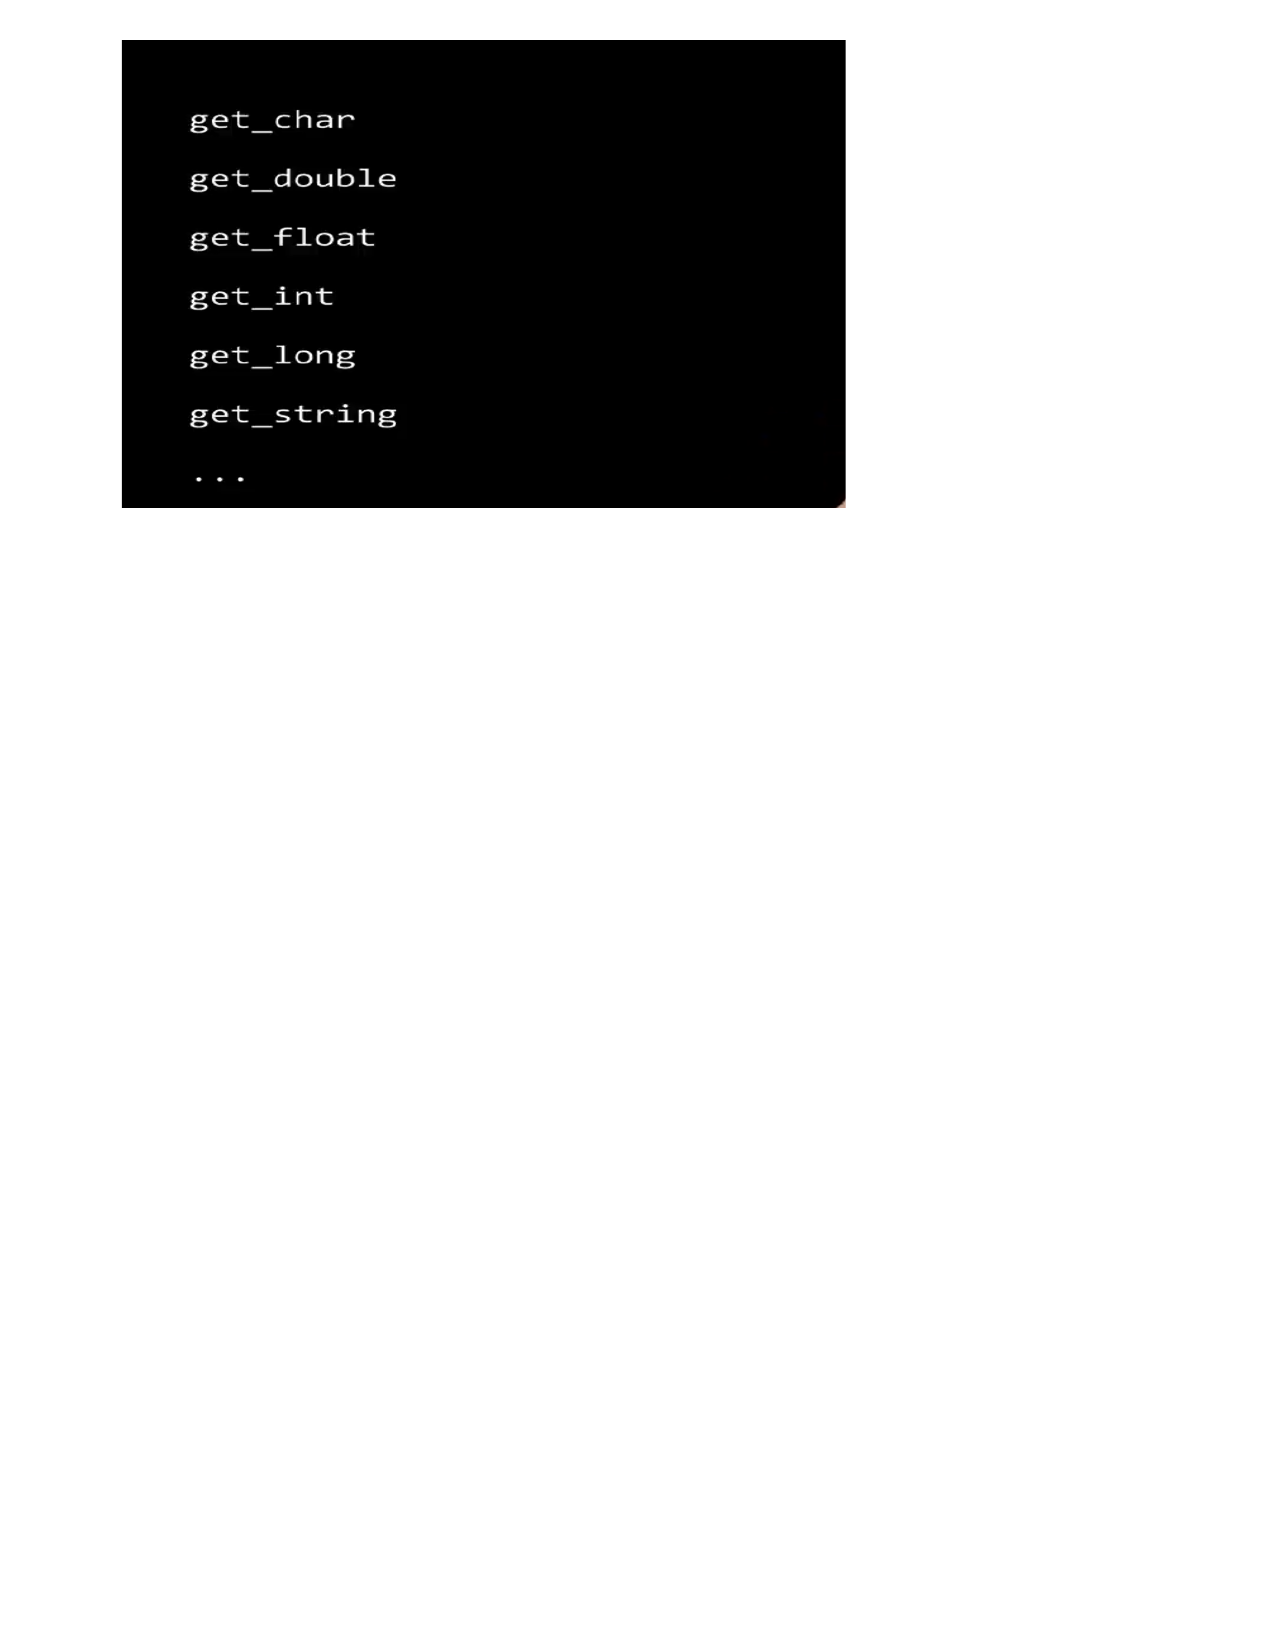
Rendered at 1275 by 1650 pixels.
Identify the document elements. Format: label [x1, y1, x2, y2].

picture [121, 40, 846, 508]
